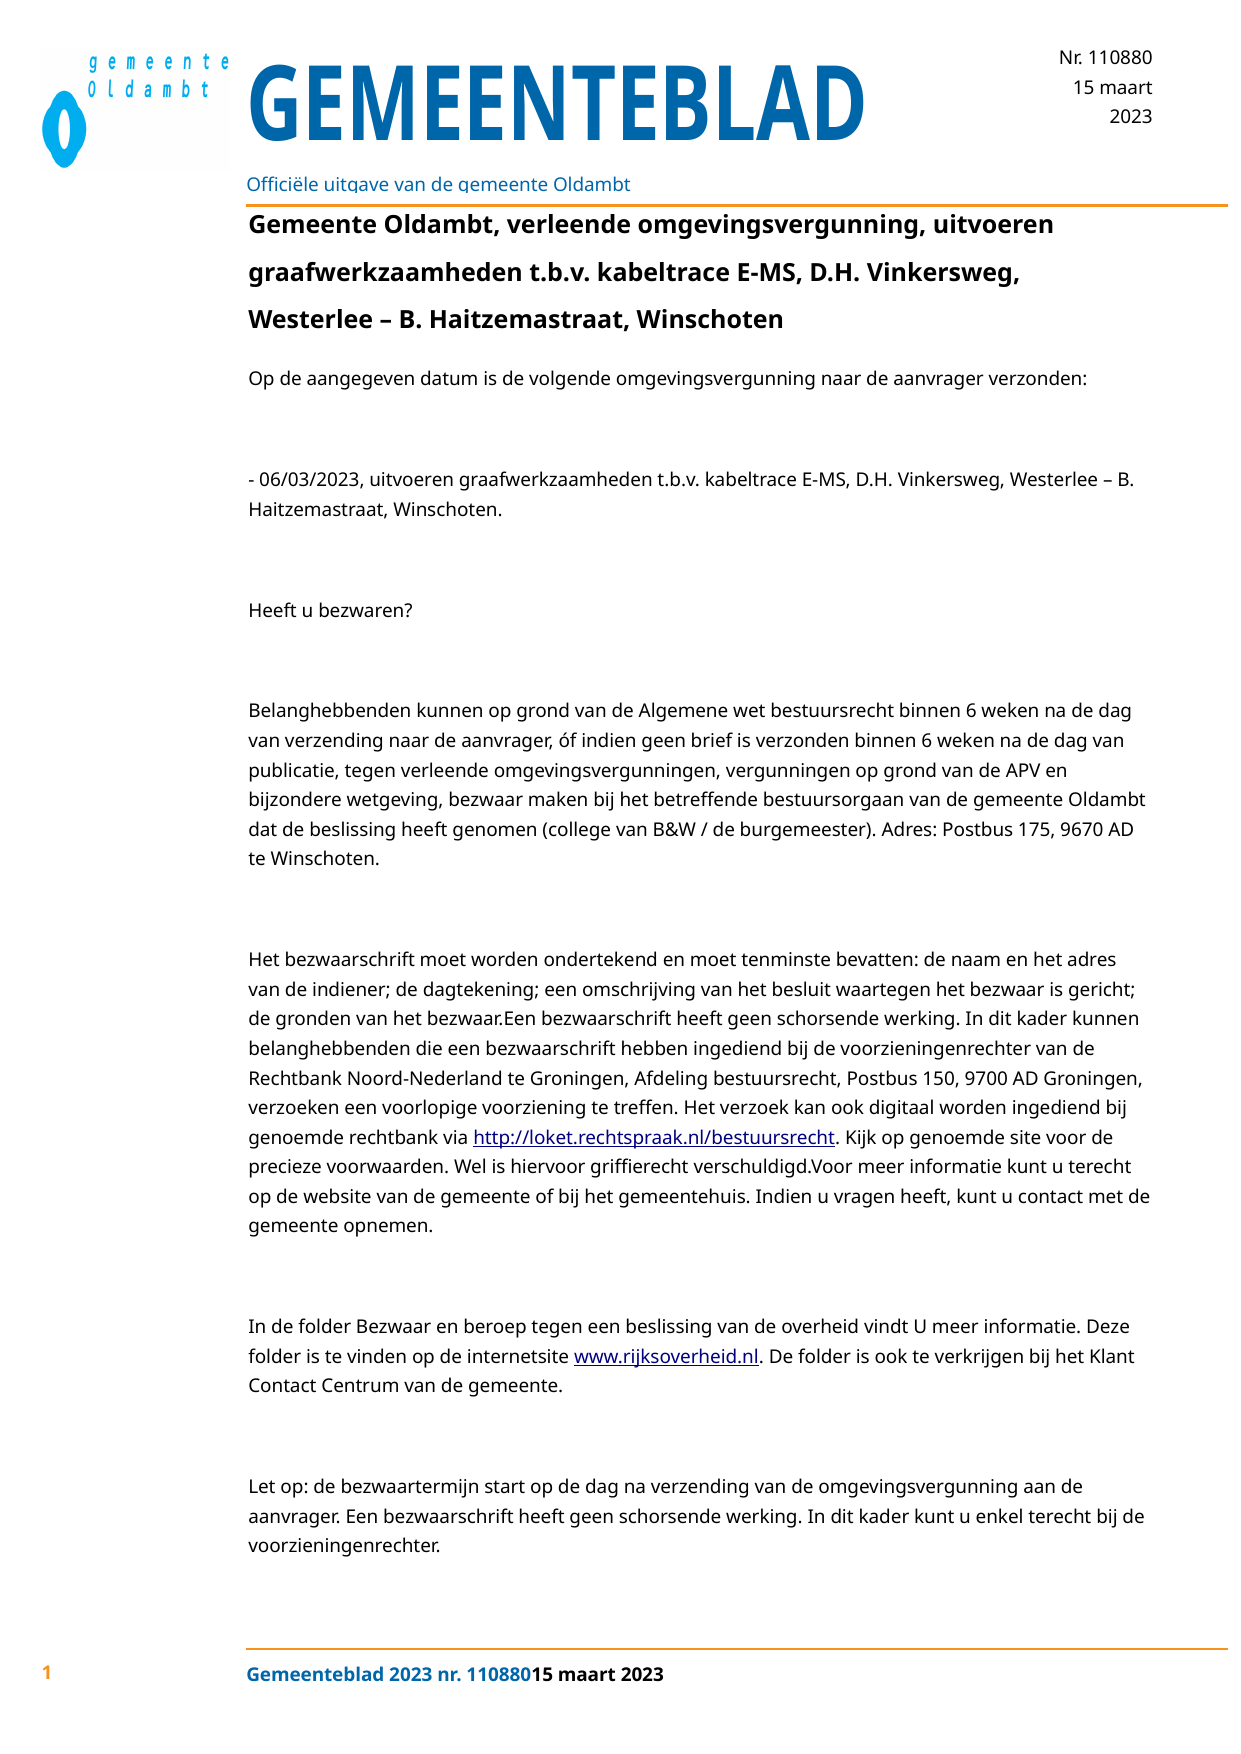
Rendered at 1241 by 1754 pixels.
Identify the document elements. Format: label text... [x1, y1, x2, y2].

text Belanghebbenden kunnen op grond van de Algemene wet bestuursrecht binnen 6 weken na de dag van verzending naar de aanvrager, óf indien geen brief is verzonden binnen 6 weken na de dag van publicatie, tegen verleende omgevingsvergunningen, vergunningen op grond van de APV en bijzondere wetgeving, bezwaar maken bij het betreffende bestuursorgaan van de gemeente Oldambt dat de beslissing heeft genomen (college van B&W / de burgemeester). Adres: Postbus 175, 9670 AD te Winschoten. [248, 698, 1152, 871]
picture [41, 47, 231, 172]
text Het bezwaarschrift moet worden ondertekend en moet tenminste bevatten: de naam en het adres van de indiener; de dagtekening; een omschrijving van het besluit waartegen het bezwaar is gericht; de gronden van het bezwaar.Een bezwaarschrift heeft geen schorsende werking. In dit kader kunnen belanghebbenden die een bezwaarschrift hebben ingediend bij de voorzieningenrechter van de Rechtbank Noord-Nederland te Groningen, Afdeling bestuursrecht, Postbus 150, 9700 AD Groningen, verzoeken een voorlopige voorziening te treffen. Het verzoek kan ook digitaal worden ingediend bij genoemde rechtbank via http://loket.rechtspraak.nl/bestuursrecht. Kijk op genoemde site voor de precieze voorwaarden. Wel is hiervoor griffierecht verschuldigd.Voor meer informatie kunt u terecht op de website van de gemeente of bij het gemeentehuis. Indien u vragen heeft, kunt u contact met de gemeente opnemen. [248, 946, 1152, 1238]
text Op de aangegeven datum is de volgende omgevingsvergunning naar de aanvrager verzonden: [248, 366, 1152, 391]
text Gemeente Oldambt, verleende omgevingsvergunning, uitvoeren graafwerkzaamheden t.b.v. kabeltrace E-MS, D.H. Vinkersweg, Westerlee – B. Haitzemastraat, Winschoten [248, 207, 1152, 336]
text Let op: de bezwaartermijn start op de dag na verzending van de omgevingsvergunning aan de aanvrager. Een bezwaarschrift heeft geen schorsende werking. In dit kader kunt u enkel terecht bij de voorzieningenrechter. [248, 1473, 1152, 1558]
text - 06/03/2023, uitvoeren graafwerkzaamheden t.b.v. kabeltrace E-MS, D.H. Vinkersweg, Westerlee – B. Haitzemastraat, Winschoten. [248, 466, 1152, 522]
text Heeft u bezwaren? [248, 597, 1152, 622]
text In de folder Bezwaar en beroep tegen een beslissing van de overheid vindt U meer informatie. Deze folder is te vinden op de internetsite www.rijksoverheid.nl. De folder is ook te verkrijgen bij het Klant Contact Centrum van de gemeente. [248, 1313, 1152, 1398]
